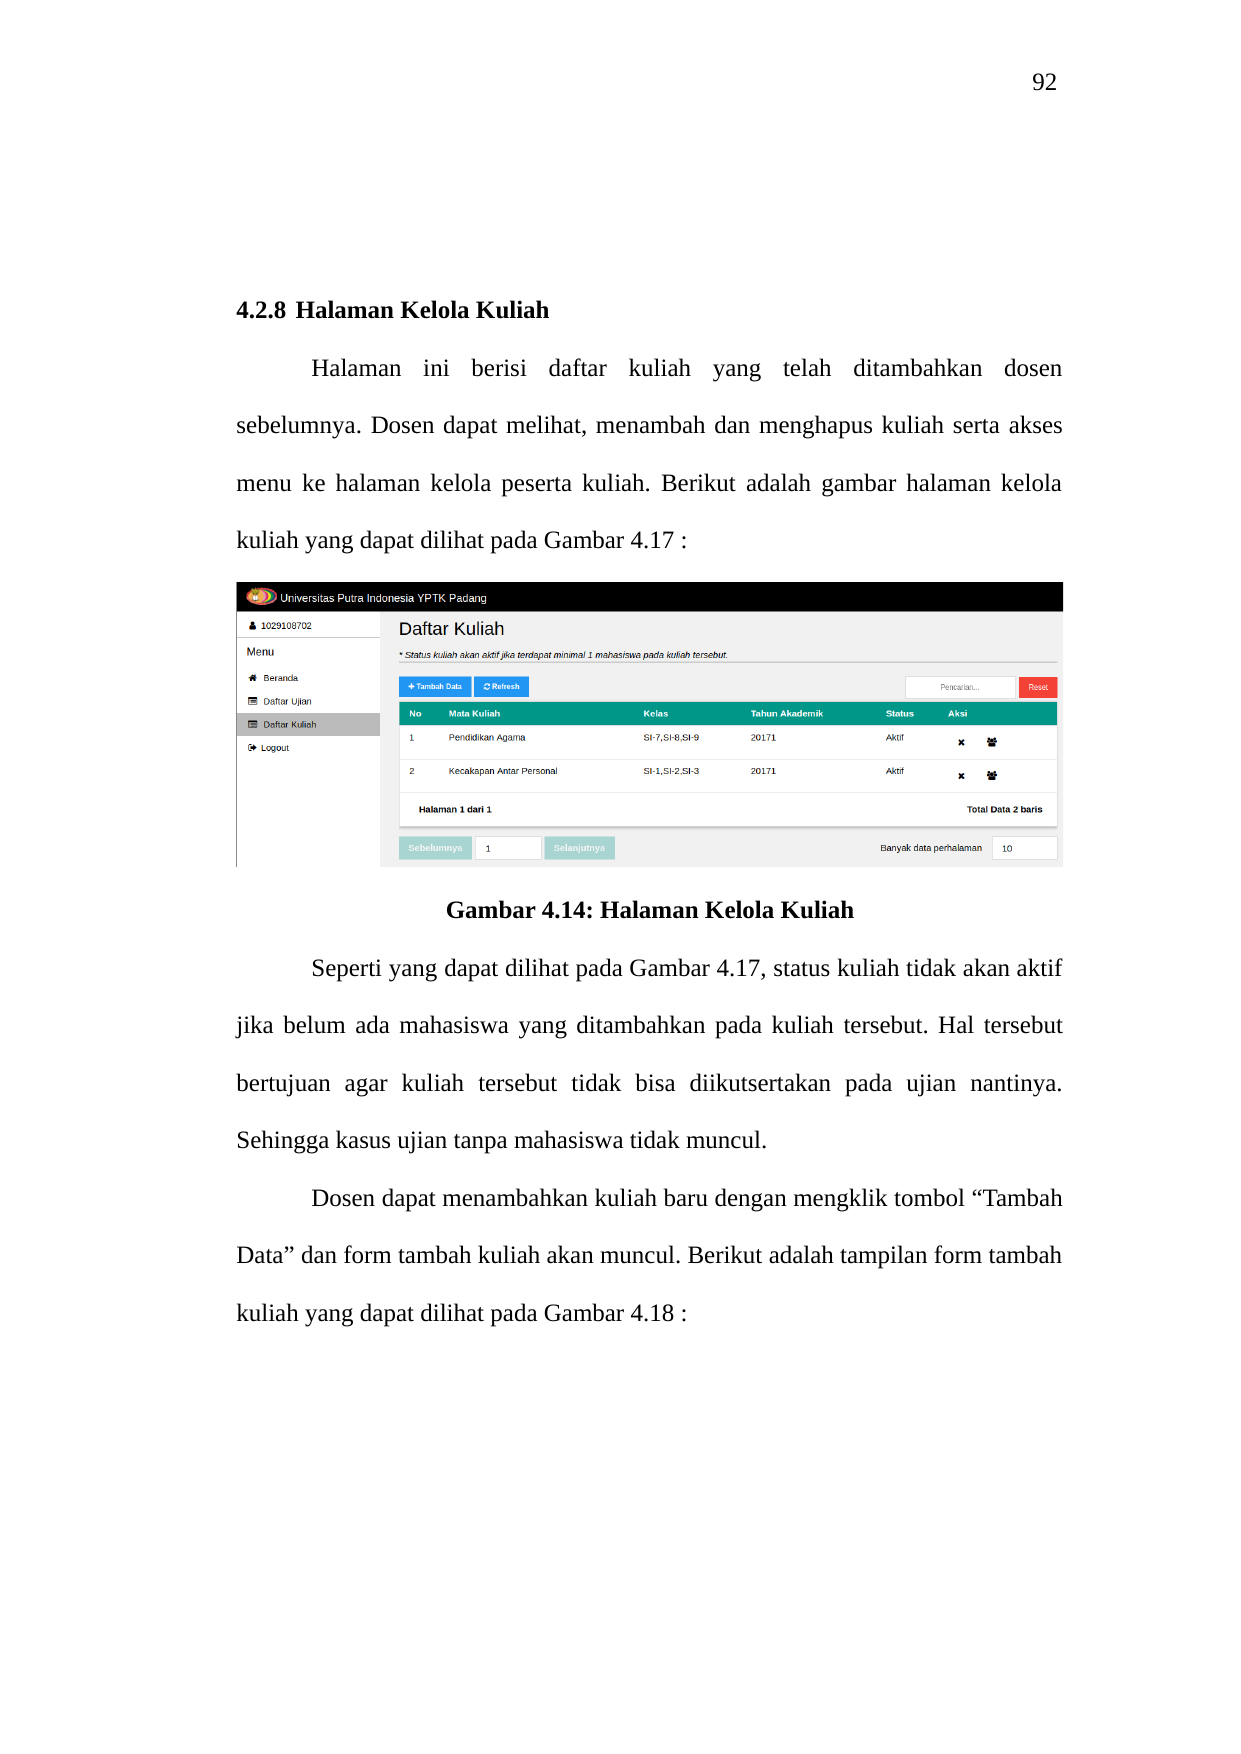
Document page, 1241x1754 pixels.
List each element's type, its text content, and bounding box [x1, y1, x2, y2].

text Seperti yang dapat dilihat pada Gambar 4.17, status kuliah tidak akan aktif jika belum ada mahasiswa yang ditambahkan pada kuliah tersebut. Hal tersebut bertujuan agar kuliah tersebut tidak bisa diikutsertakan pada ujian nantinya. Sehingga kasus ujian tanpa mahasiswa tidak muncul. [236, 953, 1063, 1154]
subtitle 4.2.8 Halaman Kelola Kuliah [236, 295, 1063, 324]
picture [236, 582, 1064, 867]
text Halaman ini berisi daftar kuliah yang telah ditambahkan dosen sebelumnya. Dosen dapat melihat, menambah dan menghapus kuliah serta akses menu ke halaman kelola peserta kuliah. Berikut adalah gambar halaman kelola kuliah yang dapat dilihat pada Gambar 4.17 : [236, 353, 1063, 554]
text Dosen dapat menambahkan kuliah baru dengan mengklik tombol “Tambah Data” dan form tambah kuliah akan muncul. Berikut adalah tampilan form tambah kuliah yang dapat dilihat pada Gambar 4.18 : [236, 1183, 1063, 1327]
text Gambar 4.14: Halaman Kelola Kuliah [236, 867, 1063, 924]
